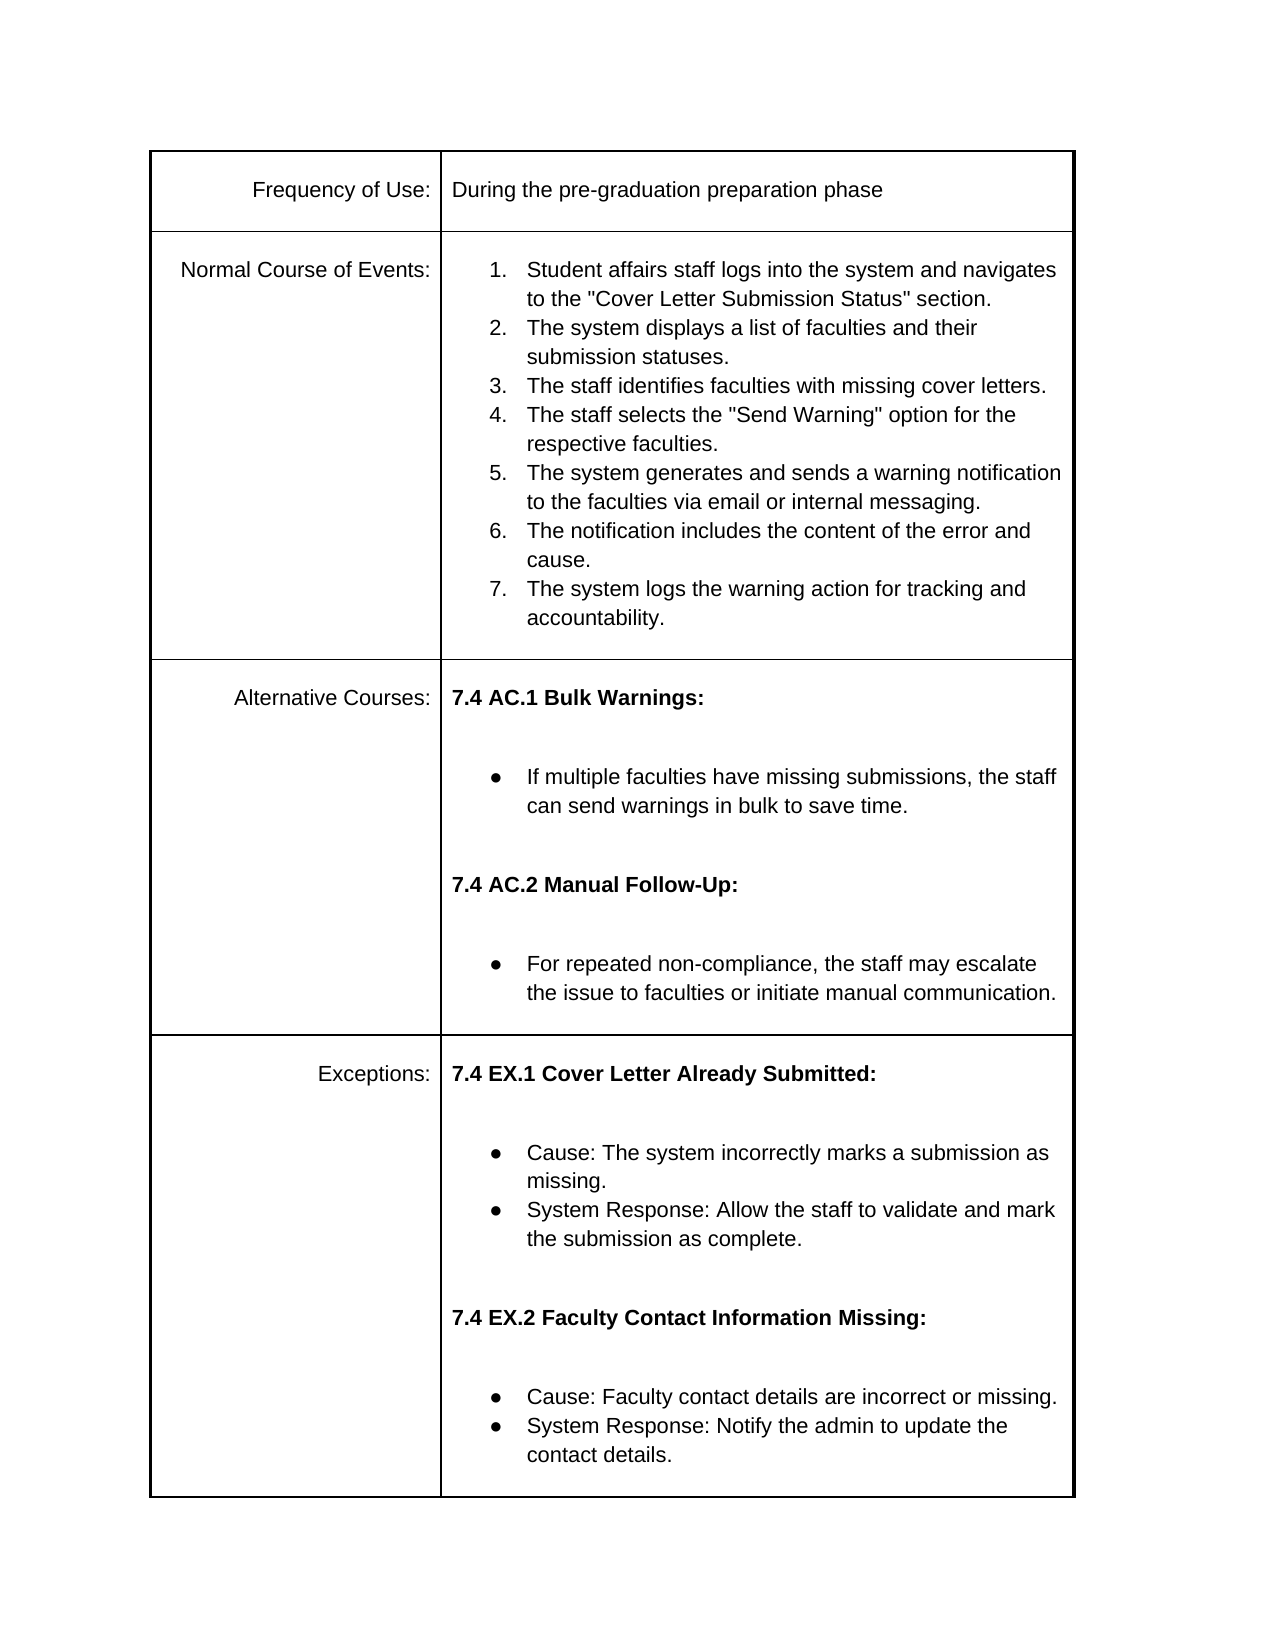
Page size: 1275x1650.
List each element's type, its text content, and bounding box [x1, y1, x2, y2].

table_cell Frequency of Use: [152, 152, 440, 231]
table_cell Alternative Courses: [152, 660, 440, 1034]
table_cell During the pre-graduation preparation phase [442, 152, 1072, 231]
table_cell 7.4 AC.1 Bulk Warnings: If multiple faculties have missing submissions, the staff can send warnings in bulk to save time. 7.4 AC.2 Manual Follow-Up: For repeated non-compliance, the staff may escalate the issue to faculties or initiate manual communication. [442, 660, 1072, 1034]
table_cell Student affairs staff logs into the system and navigates to the "Cover Letter Submission Status" section. The system displays a list of faculties and their submission statuses. The staff identifies faculties with missing cover letters. The staff selects the "Send Warning" option for the respective faculties. The system generates and sends a warning notification to the faculties via email or internal messaging. The notification includes the content of the error and cause. The system logs the warning action for tracking and accountability. [442, 232, 1072, 658]
table_cell Exceptions: [152, 1036, 440, 1496]
table_cell 7.4 EX.1 Cover Letter Already Submitted: Cause: The system incorrectly marks a submission as missing. System Response: Allow the staff to validate and mark the submission as complete. 7.4 EX.2 Faculty Contact Information Missing: Cause: Faculty contact details are incorrect or missing. System Response: Notify the admin to update the contact details. [442, 1036, 1072, 1496]
table_cell Normal Course of Events: [152, 232, 440, 658]
